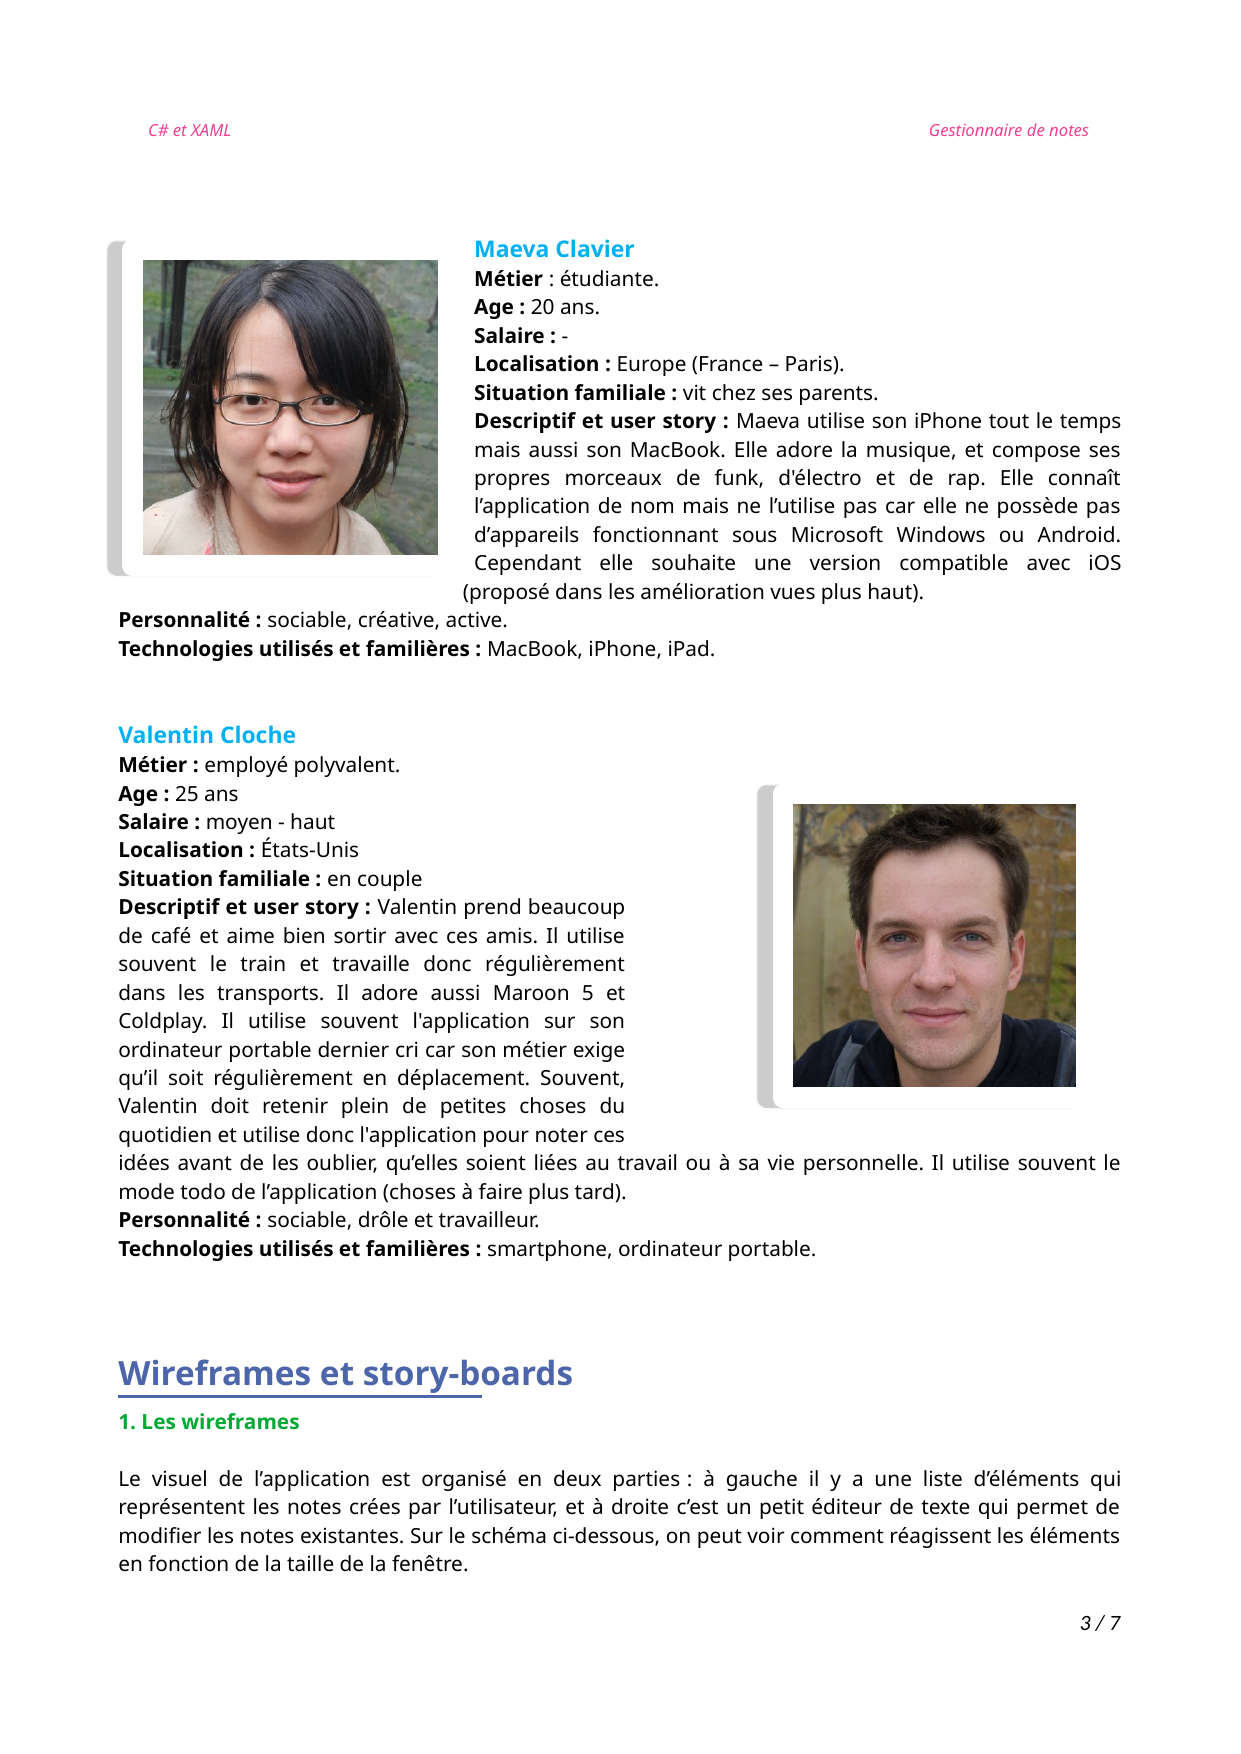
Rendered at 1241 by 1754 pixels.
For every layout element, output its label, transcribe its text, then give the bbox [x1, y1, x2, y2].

text [1097, 836, 1122, 864]
text Personnalité : sociable, créative, active. [118, 605, 1122, 634]
subtitle Wireframes et story-boards [118, 1349, 1122, 1395]
text Personnalité : sociable, drôle et travailleur. [118, 1205, 1122, 1234]
text Valentin Cloche [118, 719, 1122, 750]
text Age : 20 ans. [459, 292, 1122, 321]
text Technologies utilisés et familières : MacBook, iPhone, iPad. [118, 634, 1122, 662]
text 1. Les wireframes [118, 1407, 1122, 1436]
text Métier : étudiante. [459, 264, 1122, 292]
picture [143, 260, 438, 555]
text Salaire : - [459, 321, 1122, 349]
text Localisation : Europe (France – Paris). [459, 349, 1122, 378]
text Maeva Clavier [118, 233, 1122, 264]
text Salaire : moyen - haut [118, 807, 756, 836]
text Technologies utilisés et familières : smartphone, ordinateur portable. [118, 1234, 1122, 1262]
text Situation familiale : en couple [118, 864, 756, 892]
picture [793, 804, 1076, 1087]
text Descriptif et user story : Valentin prend beaucoup de café et aime bien sortir avec ces amis. Il utilise souvent le train et travaille donc régulièrement dans les transports. Il adore aussi Maroon 5 et Coldplay. Il utilise souvent l'application sur son ordinateur portable dernier cri car son métier exige qu’il soit régulièrement en déplacement. Souvent, Valentin doit retenir plein de petites choses du quotidien et utilise donc l'application pour noter ces idées avant de les oublier, qu’elles soient liées au travail ou à sa vie personnelle. Il utilise souvent le mode todo de l’application (choses à faire plus tard). [118, 892, 1122, 1205]
text Descriptif et user story : Maeva utilise son iPhone tout le temps mais aussi son MacBook. Elle adore la musique, et compose ses propres morceaux de funk, d'électro et de rap. Elle connaît l’application de nom mais ne l’utilise pas car elle ne possède pas d’appareils fonctionnant sous Microsoft Windows ou Android. Cependant elle souhaite une version compatible avec iOS (proposé dans les amélioration vues plus haut). [118, 406, 1122, 605]
text Age : 25 ans [118, 779, 1122, 807]
text Situation familiale : vit chez ses parents. [459, 378, 1122, 406]
text [1097, 864, 1122, 892]
text [1097, 807, 1122, 836]
text Le visuel de l’application est organisé en deux parties : à gauche il y a une liste d’éléments qui représentent les notes crées par l’utilisateur, et à droite c’est un petit éditeur de texte qui permet de modifier les notes existantes. Sur le schéma ci-dessous, on peut voir comment réagissent les éléments en fonction de la taille de la fenêtre. [118, 1464, 1122, 1578]
text Localisation : États-Unis [118, 836, 756, 864]
text Métier : employé polyvalent. [118, 750, 1122, 779]
